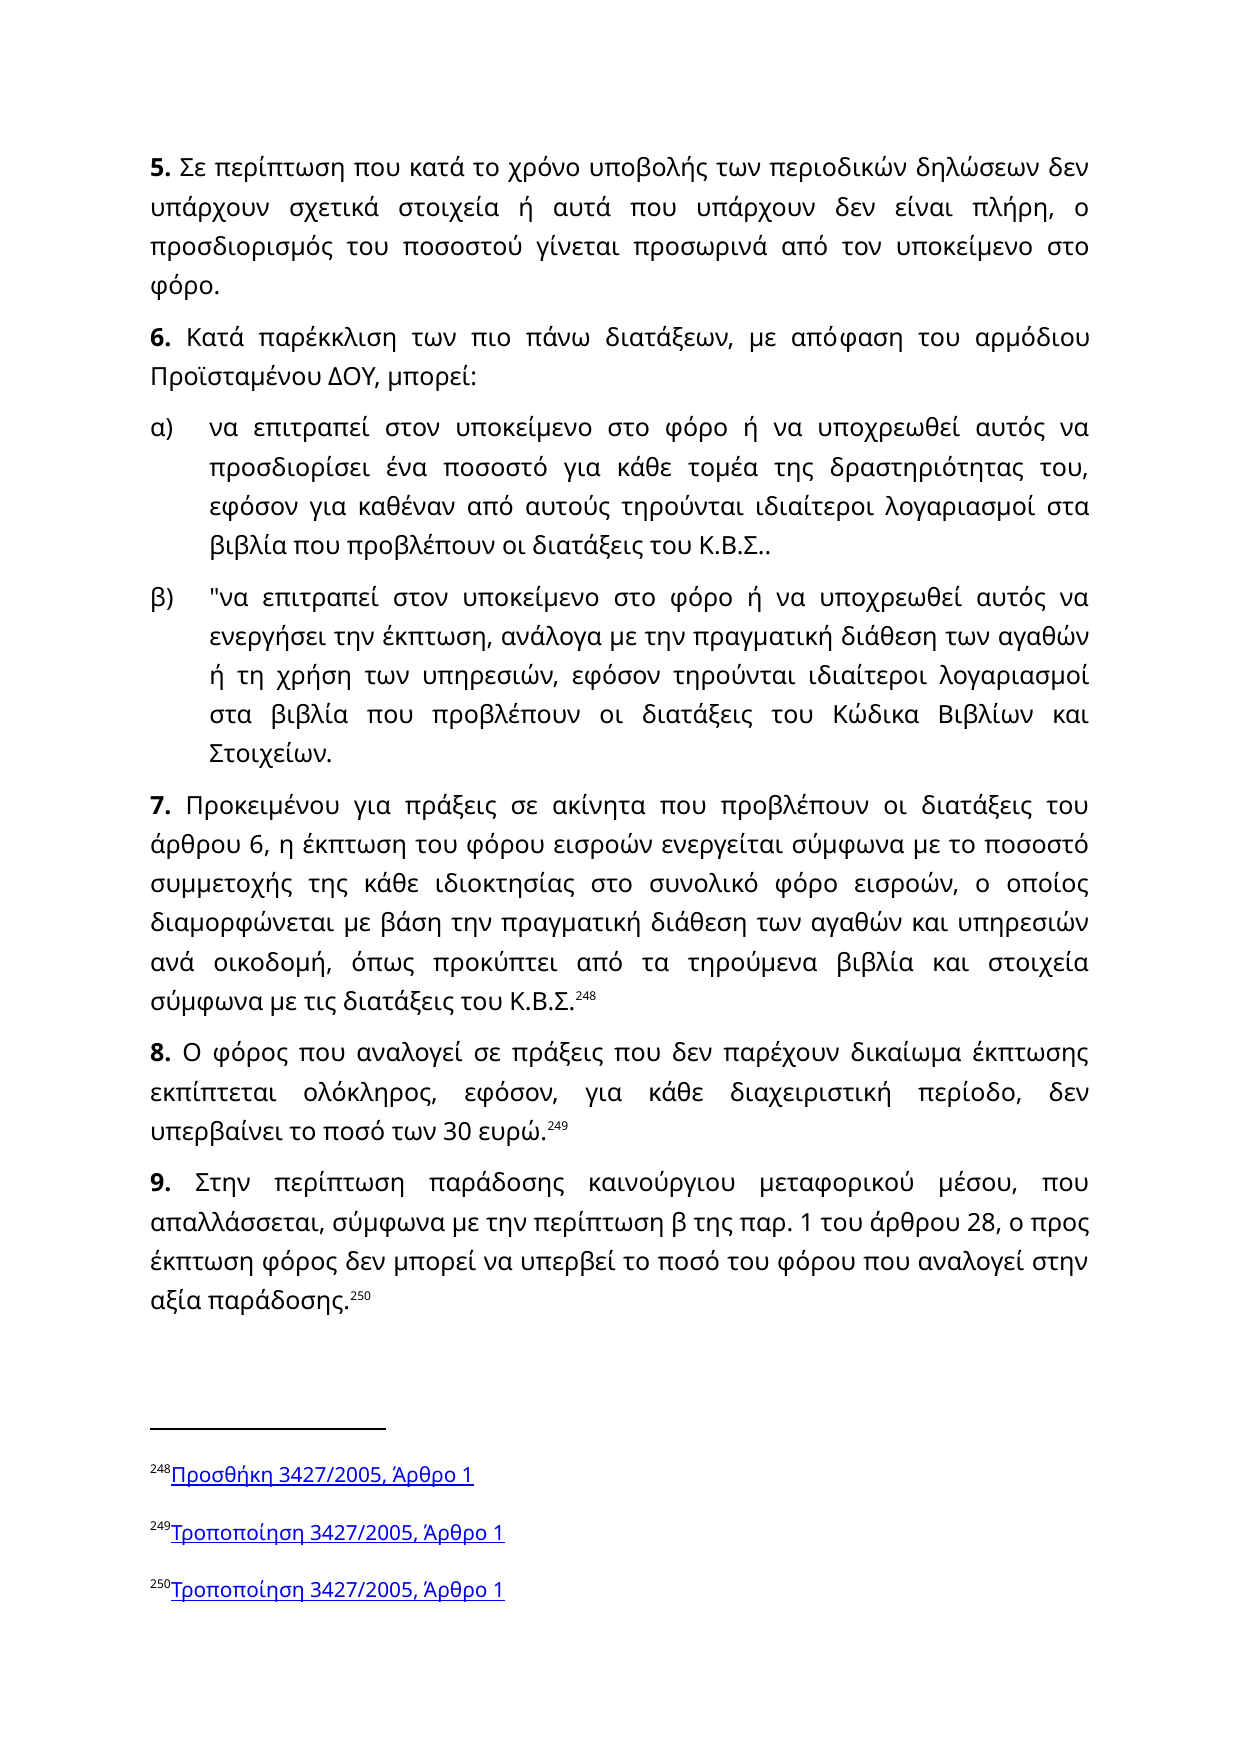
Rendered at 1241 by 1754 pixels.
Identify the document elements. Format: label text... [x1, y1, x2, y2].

list α) να επιτραπεί στον υποκείμενο στο φόρο ή να υποχρεωθεί αυτός να προσδιορίσει ένα ποσοστό για κάθε τομέα της δραστηριότητας του, εφόσον για καθέναν από αυτούς τηρούνται ιδιαίτεροι λογαριασμοί στα βιβλία που προβλέπουν οι διατάξεις του Κ.Β.Σ.. [150, 410, 1090, 562]
text Τροποποίηση 3427/2005, Άρθρο 1 [150, 1518, 1090, 1546]
text 5. Σε περίπτωση που κατά το χρόνο υποβολής των περιοδικών δηλώσεων δεν υπάρχουν σχετικά στοιχεία ή αυτά που υπάρχουν δεν είναι πλήρη, ο προσδιορισμός του ποσοστού γίνεται προσωρινά από τον υποκείμενο στο φόρο. [150, 150, 1090, 302]
text 6. Κατά παρέκκλιση των πιο πάνω διατάξεων, με από­φαση του αρμόδιου Προϊσταμένου ΔΟΥ, μπορεί: [150, 319, 1090, 392]
text Προσθήκη 3427/2005, Άρθρο 1 [150, 1460, 1090, 1489]
text 8. Ο φόρος που αναλογεί σε πράξεις που δεν παρέχουν δικαίωμα έκπτωσης εκπίπτεται ολόκληρος, εφόσον, για κάθε διαχειριστική περίοδο, δεν υπερβαίνει το ποσό των 30 ευρώ. [150, 1035, 1090, 1147]
list β) "να επιτραπεί στον υποκείμενο στο φόρο ή να υποχρεωθεί αυτός να ενεργήσει την έκπτωση, ανάλογα με την πραγματική διάθεση των αγαθών ή τη χρήση των υπηρεσιών, εφόσον τηρούνται ιδιαίτεροι λογαριασμοί στα βιβλία που προβλέπουν οι διατάξεις του Κώδικα Βιβλίων και Στοιχείων. [150, 579, 1090, 770]
text 9. Στην περίπτωση παράδοσης καινούργιου μεταφορικού μέσου, που απαλλάσσεται, σύμφωνα με την περίπτωση β της παρ. 1 του άρθρου 28, ο προς έκπτωση φόρος δεν μπορεί να υπερβεί το ποσό του φόρου που αναλογεί στην αξία παράδοσης. [150, 1165, 1090, 1317]
text Τροποποίηση 3427/2005, Άρθρο 1 [150, 1576, 1090, 1604]
text 7. Προκειμένου για πράξεις σε ακίνητα που προβλέπουν οι διατάξεις του άρθρου 6, η έκπτωση του φόρου εισροών ενεργείται σύμφωνα με το ποσοστό συμμετοχής της κάθε ιδιοκτησίας στο συνολικό φόρο εισροών, ο οποίος διαμορφώνεται με βάση την πραγματική διάθεση των αγαθών και υπηρεσιών ανά οικοδομή, όπως προκύπτει από τα τηρούμενα βιβλία και στοιχεία σύμφωνα με τις διατάξεις του Κ.Β.Σ. [150, 787, 1090, 1017]
